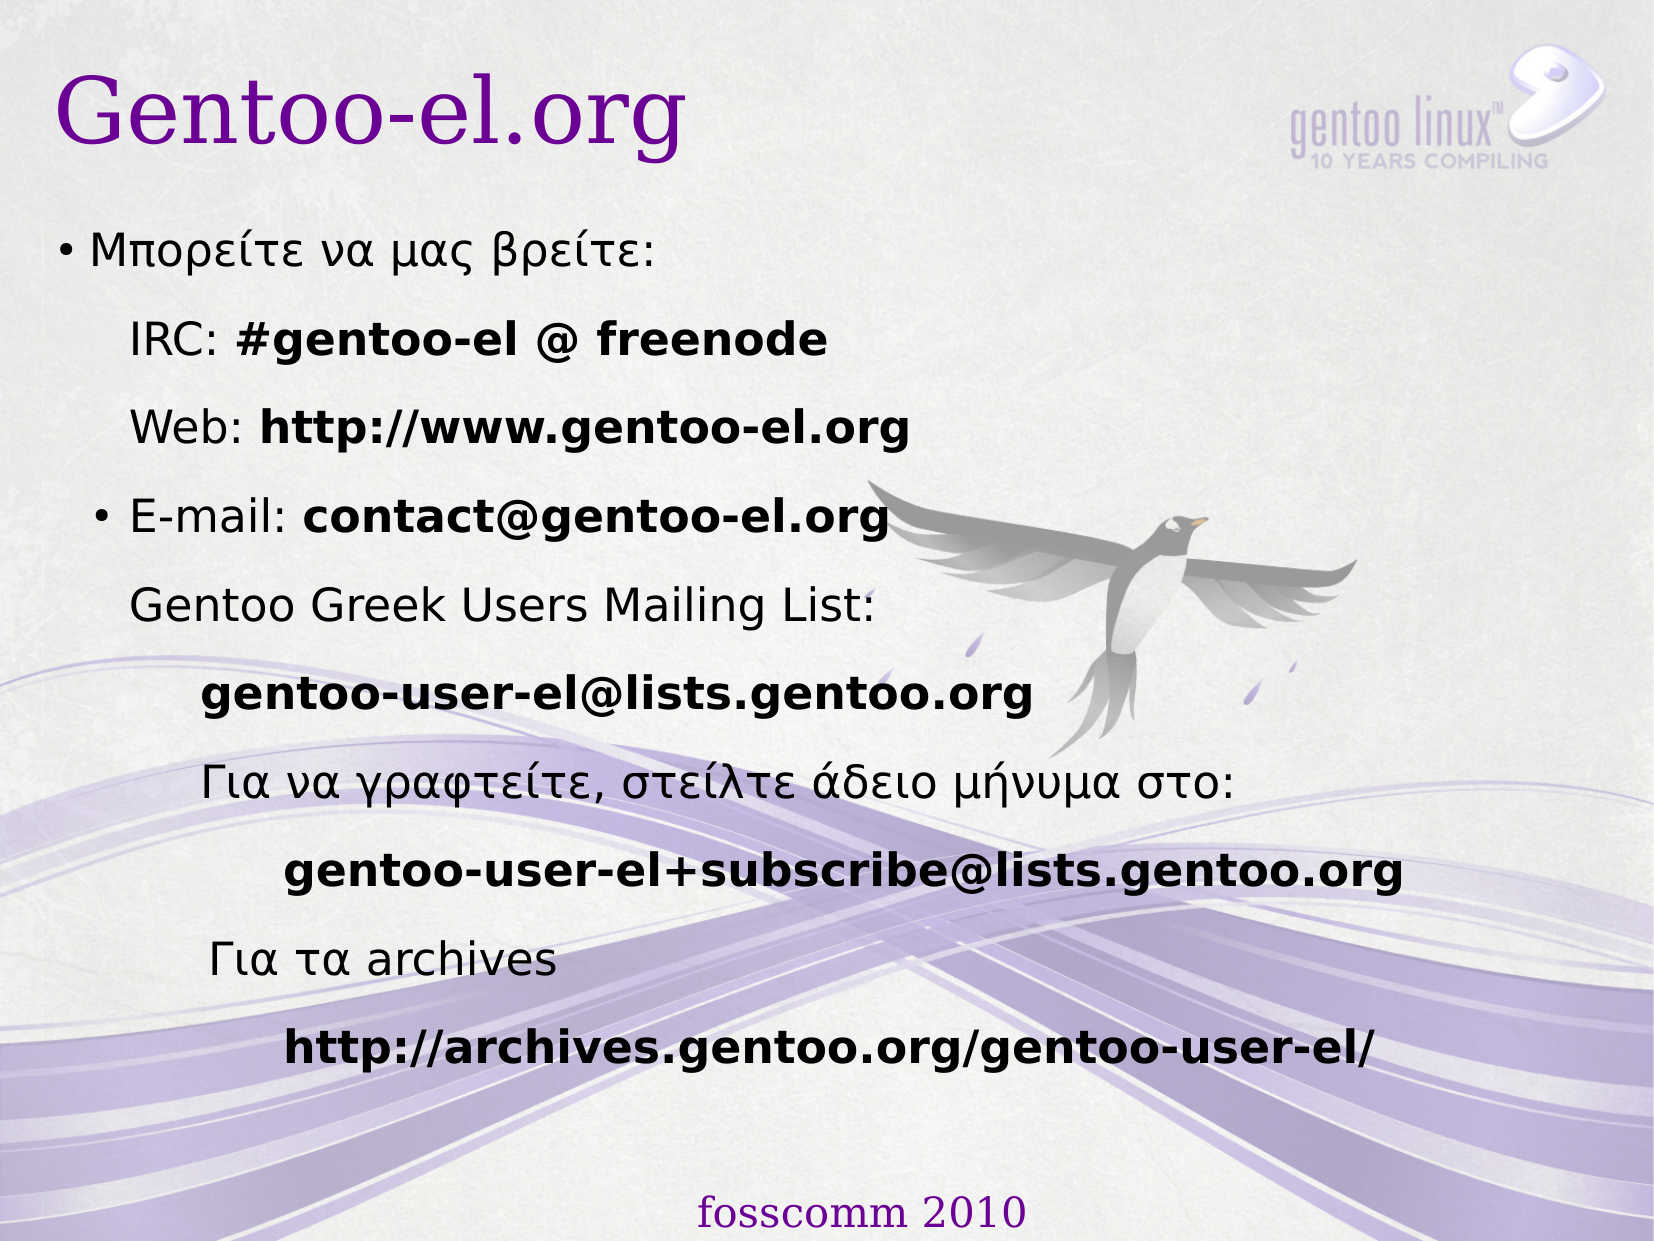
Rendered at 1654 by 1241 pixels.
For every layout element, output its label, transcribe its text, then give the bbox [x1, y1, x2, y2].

title fosscomm 2010 [562, 1189, 1163, 1238]
title Gentoo-el.org [53, 8, 1542, 181]
text_box Μπορείτε να μας βρείτε: IRC: #gentoo-el @ freenode Web: http://www.gentoo-el.org E-mail: contact@gentoo-el.org Gentoo Greek Users Mailing List: gentoo-user-el@lists.gentoo.org Για να γραφτείτε, στείλτε άδειο μήνυμα στο: gentoo-user-el+subscribe@lists.gentoo.org Για τα archives http://archives.gentoo.org/gentoo-user-el/ [43, 181, 1613, 1177]
picture [0, 0, 1654, 1241]
